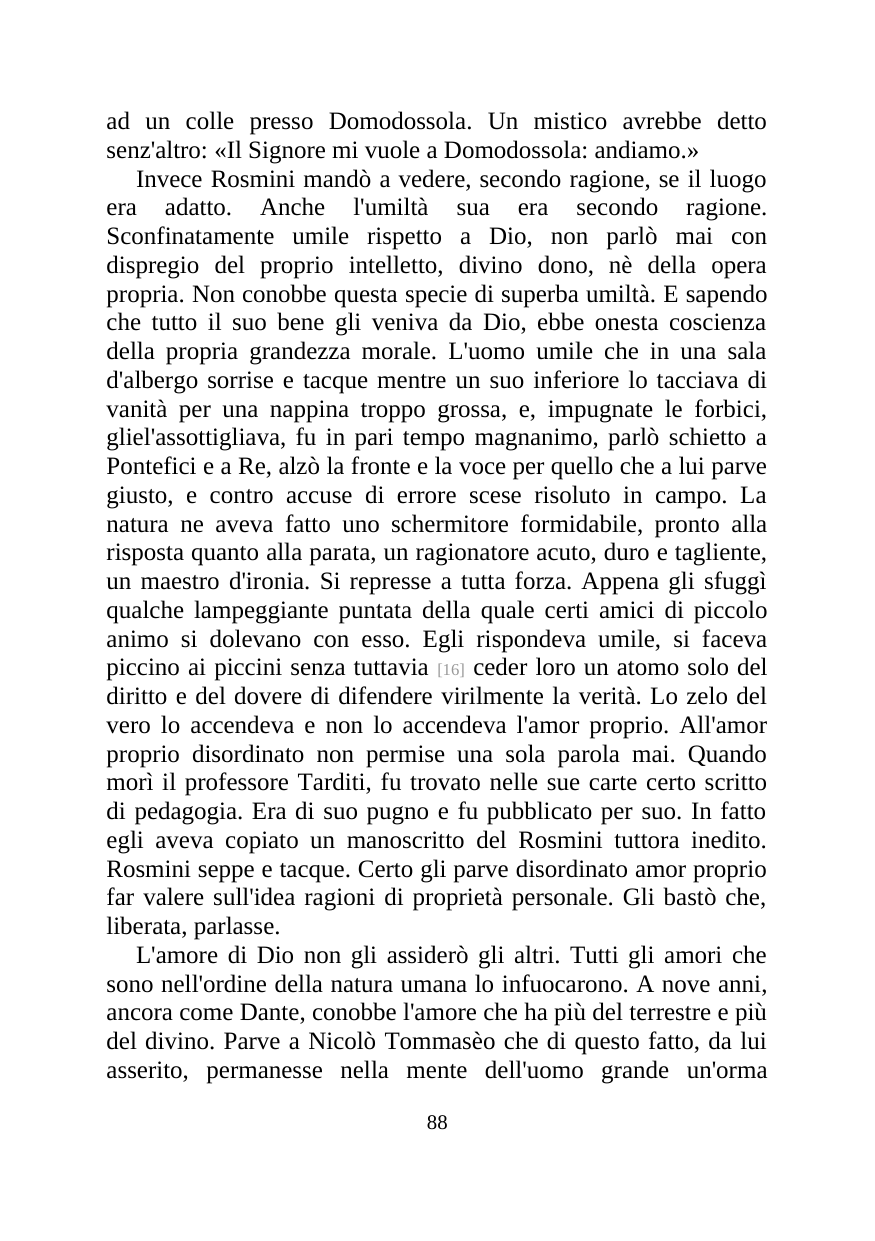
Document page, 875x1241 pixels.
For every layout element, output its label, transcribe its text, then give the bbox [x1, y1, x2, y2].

text Invece Rosmini mandò a vedere, secondo ragione, se il luogo era adatto. Anche l'umiltà sua era secondo ragione. Sconfinatamente umile rispetto a Dio, non parlò mai con dispregio del proprio intelletto, divino dono, nè della opera propria. Non conobbe questa specie di superba umiltà. E sapendo che tutto il suo bene gli veniva da Dio, ebbe onesta coscienza della propria grandezza morale. L'uomo umile che in una sala d'albergo sorrise e tacque mentre un suo inferiore lo tacciava di vanità per una nappina troppo grossa, e, impugnate le forbici, gliel'assottigliava, fu in pari tempo magnanimo, parlò schietto a Pontefici e a Re, alzò la fronte e la voce per quello che a lui parve giusto, e contro accuse di errore scese risoluto in campo. La natura ne aveva fatto uno schermitore formidabile, pronto alla risposta quanto alla parata, un ragionatore acuto, duro e tagliente, un maestro d'ironia. Si represse a tutta forza. Appena gli sfuggì qualche lampeggiante puntata della quale certi amici di piccolo animo si dolevano con esso. Egli rispondeva umile, si faceva piccino ai piccini senza tuttavia [16] ceder loro un atomo solo del diritto e del dovere di difendere virilmente la verità. Lo zelo del vero lo accendeva e non lo accendeva l'amor proprio. All'amor proprio disordinato non permise una sola parola mai. Quando morì il professore Tarditi, fu trovato nelle sue carte certo scritto di pedagogia. Era di suo pugno e fu pubblicato per suo. In fatto egli aveva copiato un manoscritto del Rosmini tuttora inedito. Rosmini seppe e tacque. Certo gli parve disordinato amor proprio far valere sull'idea ragioni di proprietà personale. Gli bastò che, liberata, parlasse. [106, 164, 768, 940]
text ad un colle presso Domodossola. Un mistico avrebbe detto senz'altro: «Il Signore mi vuole a Domodossola: andiamo.» [106, 106, 768, 164]
text L'amore di Dio non gli assiderò gli altri. Tutti gli amori che sono nell'ordine della natura umana lo infuocarono. A nove anni, ancora come Dante, conobbe l'amore che ha più del terrestre e più del divino. Parve a Nicolò Tommasèo che di questo fatto, da lui asserito, permanesse nella mente dell'uomo grande un'orma [106, 940, 768, 1084]
